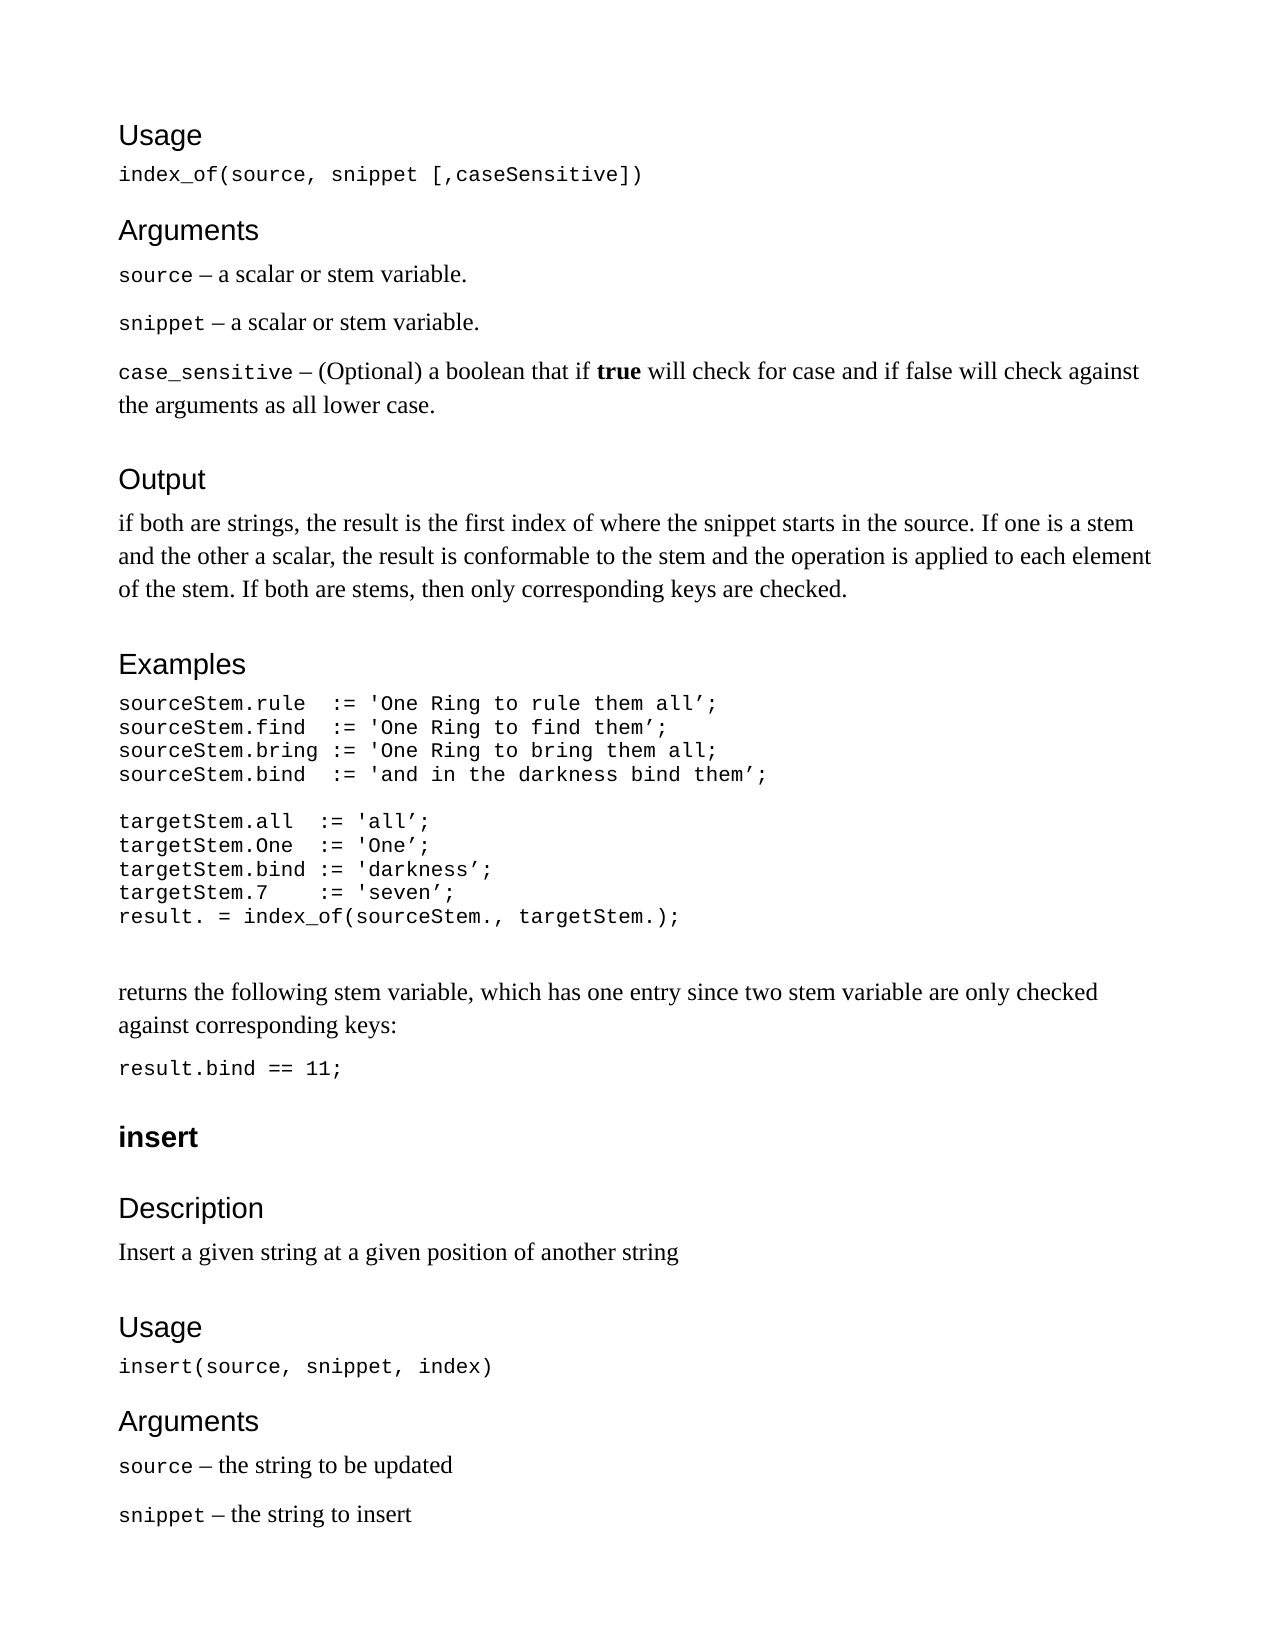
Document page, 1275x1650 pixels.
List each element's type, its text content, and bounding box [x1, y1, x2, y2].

text case_sensitive – (Optional) a boolean that if true will check for case and if false will check against the arguments as all lower case. [118, 356, 1157, 418]
subtitle Output [118, 462, 1157, 496]
text result.bind == 11; [118, 1058, 1157, 1081]
subtitle Examples [118, 647, 1157, 681]
text index_of(source, snippet [,caseSensitive]) [118, 164, 1157, 188]
text Insert a given string at a given position of another string [118, 1237, 1157, 1266]
text targetStem.7 := 'seven’; [118, 882, 1157, 906]
text returns the following stem variable, which has one entry since two stem variable are only checked against corresponding keys: [118, 977, 1157, 1039]
text snippet – a scalar or stem variable. [118, 307, 1157, 337]
text if both are strings, the result is the first index of where the snippet starts in the source. If one is a stem and the other a scalar, the result is conformable to the stem and the operation is applied to each element of the stem. If both are stems, then only corresponding keys are checked. [118, 508, 1157, 603]
text sourceStem.bind := 'and in the darkness bind them’; [118, 764, 1157, 788]
text source – a scalar or stem variable. [118, 259, 1157, 288]
text targetStem.bind := 'darkness’; [118, 859, 1157, 882]
subtitle insert [118, 1120, 1157, 1153]
subtitle Usage [118, 1309, 1157, 1343]
text result. = index_of(sourceStem., targetStem.); [118, 906, 1157, 929]
text sourceStem.rule := 'One Ring to rule them all’; [118, 693, 1157, 717]
subtitle Arguments [118, 213, 1157, 246]
text targetStem.One := 'One’; [118, 835, 1157, 859]
subtitle Description [118, 1191, 1157, 1224]
text source – the string to be updated [118, 1450, 1157, 1480]
text sourceStem.find := 'One Ring to find them’; [118, 717, 1157, 740]
subtitle Usage [118, 118, 1157, 152]
text targetStem.all := 'all’; [118, 811, 1157, 835]
text insert(source, snippet, index) [118, 1356, 1157, 1379]
text sourceStem.bring := 'One Ring to bring them all; [118, 740, 1157, 764]
subtitle Arguments [118, 1404, 1157, 1438]
text snippet – the string to insert [118, 1499, 1157, 1528]
